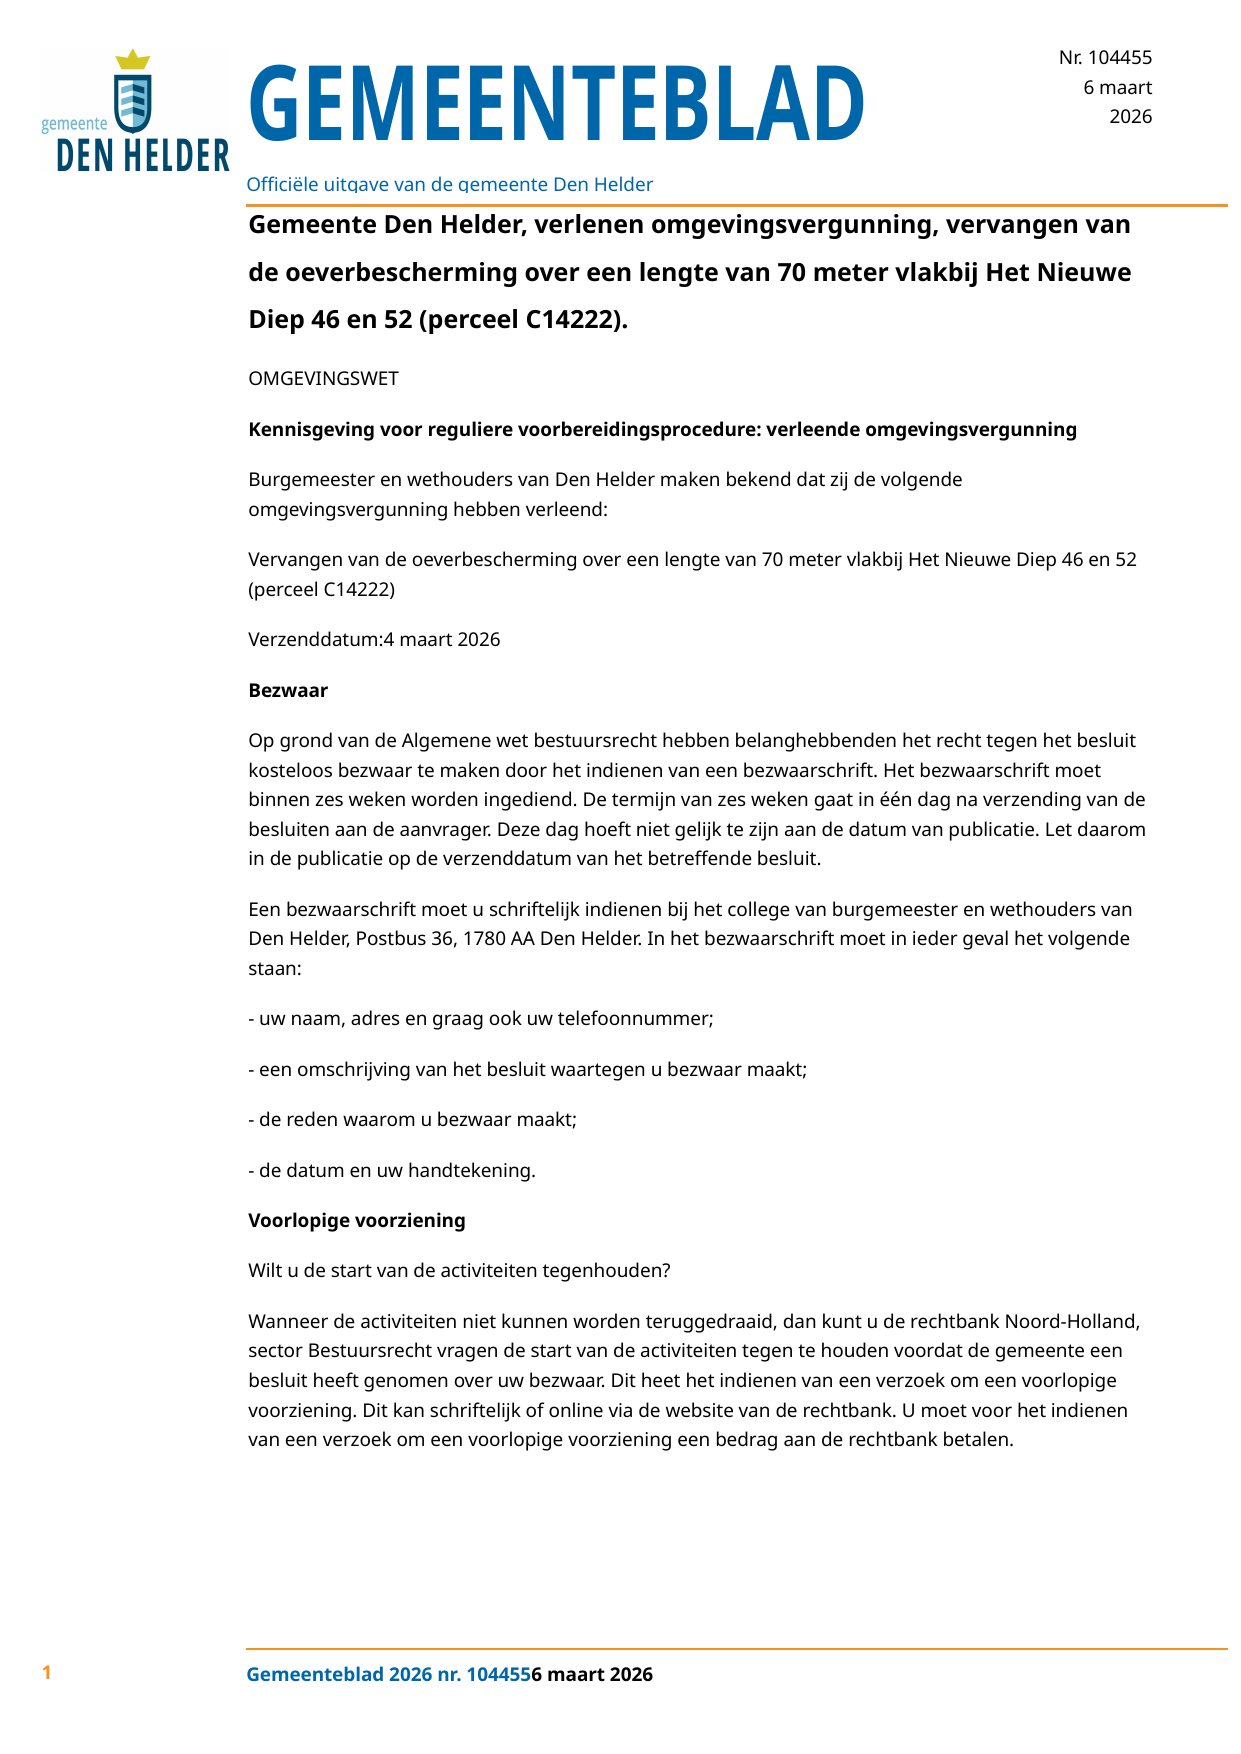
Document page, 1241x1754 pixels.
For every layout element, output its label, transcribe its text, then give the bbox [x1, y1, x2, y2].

text Bezwaar [248, 677, 1152, 702]
text - de datum en uw handtekening. [248, 1157, 1152, 1182]
text - uw naam, adres en graag ook uw telefoonnummer; [248, 1006, 1152, 1031]
text OMGEVINGSWET [248, 366, 1152, 391]
text - de reden waarom u bezwaar maakt; [248, 1106, 1152, 1132]
text - een omschrijving van het besluit waartegen u bezwaar maakt; [248, 1056, 1152, 1082]
text Burgemeester en wethouders van Den Helder maken bekend dat zij de volgende omgevingsvergunning hebben verleend: [248, 466, 1152, 522]
text Vervangen van de oeverbescherming over een lengte van 70 meter vlakbij Het Nieuwe Diep 46 en 52 (perceel C14222) [248, 546, 1152, 602]
text Kennisgeving voor reguliere voorbereidingsprocedure: verleende omgevingsvergunning [248, 416, 1152, 442]
picture [220, 160, 224, 172]
text Wilt u de start van de activiteiten tegenhouden? [248, 1258, 1152, 1283]
text Op grond van de Algemene wet bestuursrecht hebben belanghebbenden het recht tegen het besluit kosteloos bezwaar te maken door het indienen van een bezwaarschrift. Het bezwaarschrift moet binnen zes weken worden ingediend. De termijn van zes weken gaat in één dag na verzending van de besluiten aan de aanvrager. Deze dag hoeft niet gelijk te zijn aan de datum van publicatie. Let daarom in de publicatie op de verzenddatum van het betreffende besluit. [248, 727, 1152, 871]
text Verzenddatum:4 maart 2026 [248, 626, 1152, 652]
picture [182, 144, 187, 165]
text Een bezwaarschrift moet u schriftelijk indienen bij het college van burgemeester en wethouders van Den Helder, Postbus 36, 1780 AA Den Helder. In het bezwaarschrift moet in ieder geval het volgende staan: [248, 896, 1152, 981]
text Wanneer de activiteiten niet kunnen worden teruggedraaid, dan kunt u de rechtbank Noord-Holland, sector Bestuursrecht vragen de start van de activiteiten tegen te houden voordat de gemeente een besluit heeft genomen over uw bezwaar. Dit heet het indienen van een verzoek om een voorlopige voorziening. Dit kan schriftelijk of online via de website van de rechtbank. U moet voor het indienen van een verzoek om een voorlopige voorziening een bedrag aan de rechtbank betalen. [248, 1308, 1152, 1452]
picture [100, 154, 106, 172]
picture [41, 47, 231, 172]
picture [130, 157, 135, 172]
picture [63, 144, 68, 165]
text Gemeente Den Helder, verlenen omgevingsvergunning, vervangen van de oeverbescherming over een lengte van 70 meter vlakbij Het Nieuwe Diep 46 en 52 (perceel C14222). [248, 207, 1152, 336]
text Voorlopige voorziening [248, 1207, 1152, 1233]
